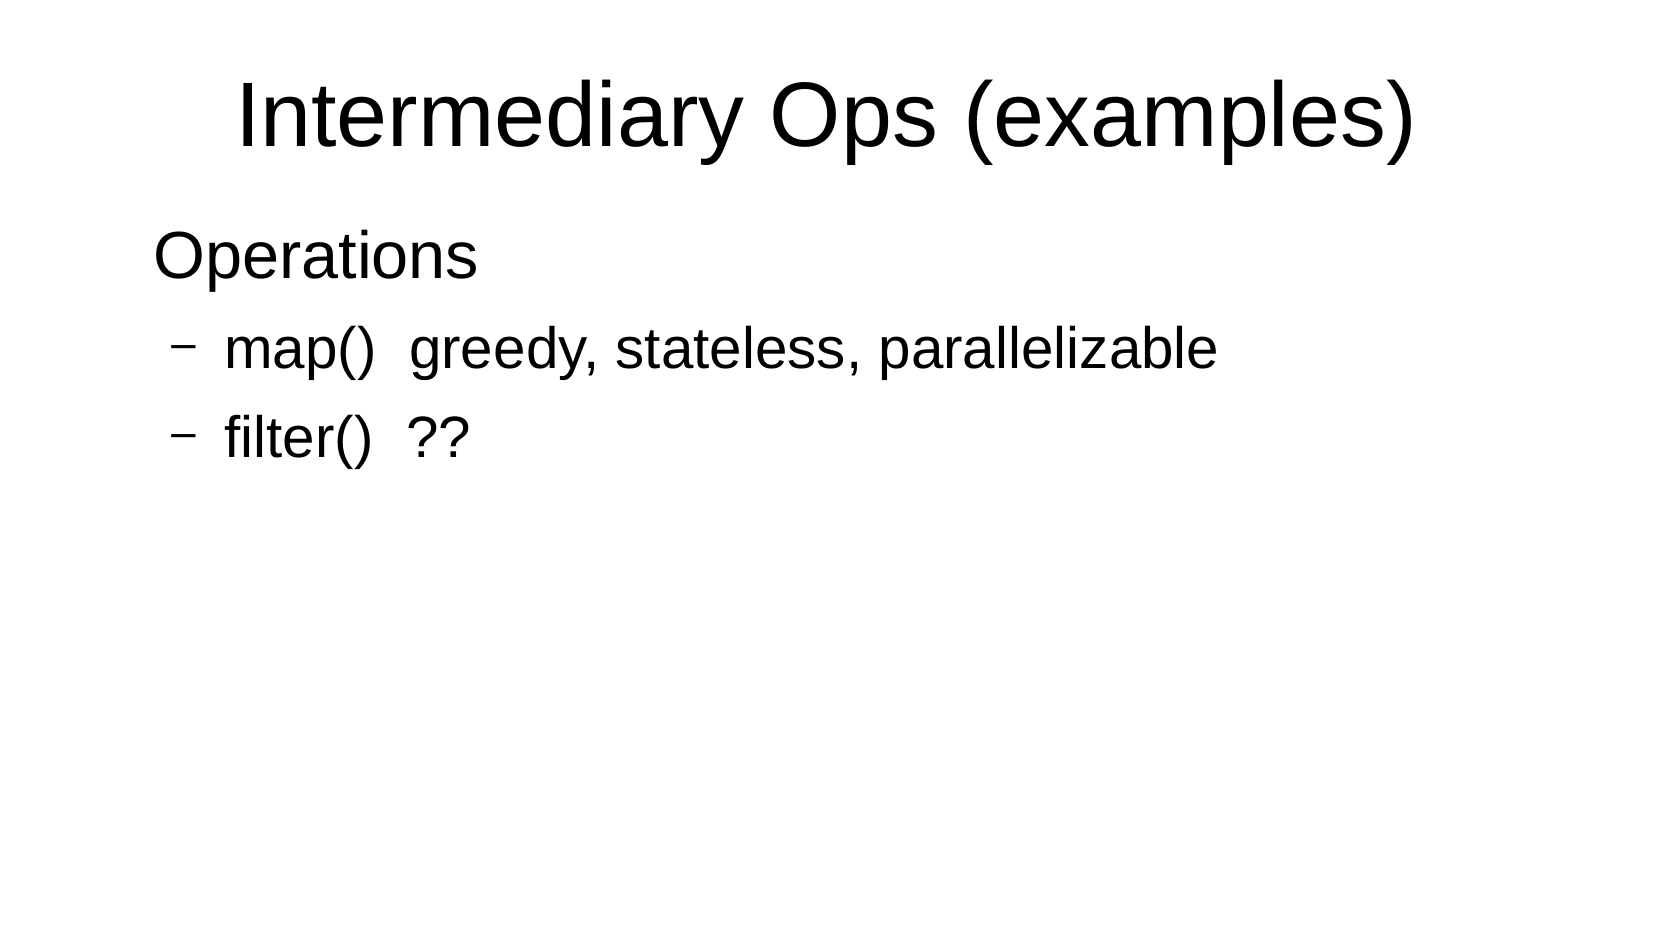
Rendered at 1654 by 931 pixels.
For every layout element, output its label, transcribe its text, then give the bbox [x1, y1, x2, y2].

list Operations map() greedy, stateless, parallelizable filter() ?? [82, 217, 1571, 758]
title Intermediary Ops (examples) [82, 37, 1571, 193]
